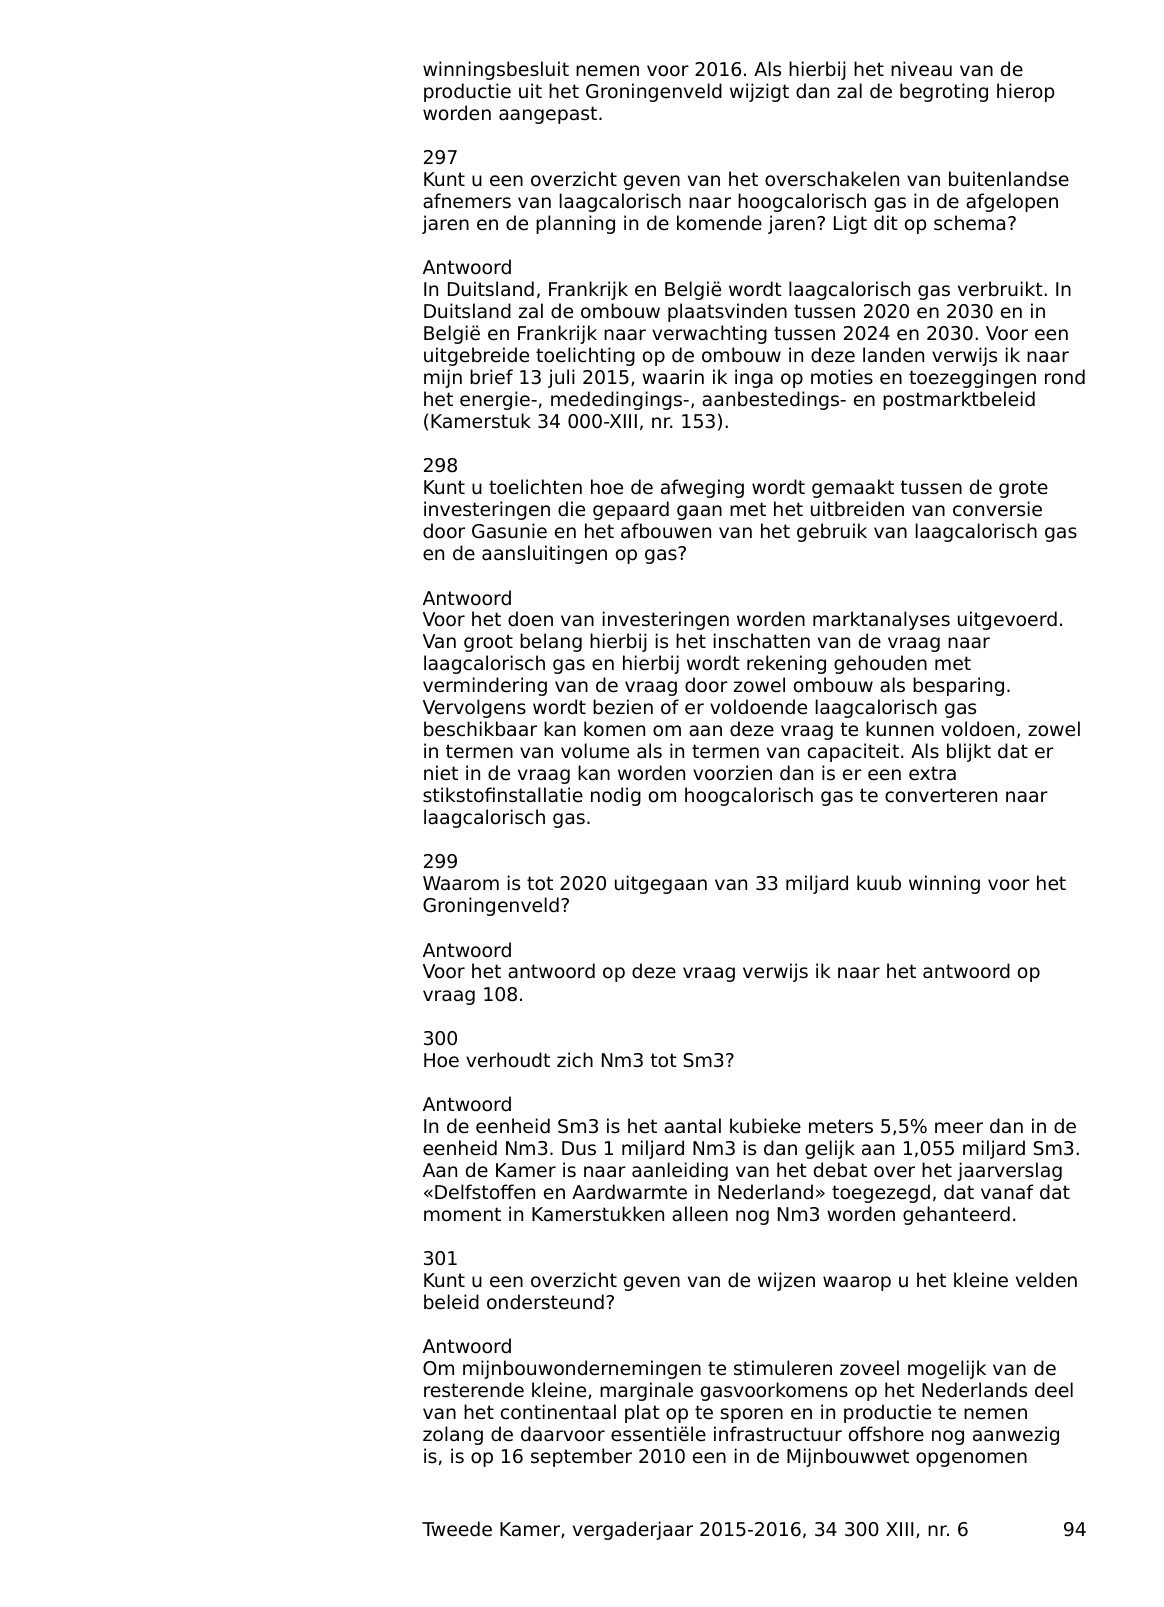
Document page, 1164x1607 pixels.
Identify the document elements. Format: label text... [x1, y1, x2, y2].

text Voor het antwoord op deze vraag verwijs ik naar het antwoord op vraag 108. [422, 961, 1087, 1005]
text Kunt u toelichten hoe de afweging wordt gemaakt tussen de grote investeringen die gepaard gaan met het uitbreiden van conversie door Gasunie en het afbouwen van het gebruik van laagcalorisch gas en de aansluitingen op gas? [422, 477, 1087, 565]
text 298 [422, 455, 1087, 477]
text Hoe verhoudt zich Nm3 tot Sm3? [422, 1049, 1087, 1072]
text 300 [422, 1028, 1087, 1049]
text Antwoord [422, 587, 1087, 609]
text Kunt u een overzicht geven van de wijzen waarop u het kleine velden beleid ondersteund? [422, 1270, 1087, 1314]
text Antwoord [422, 1336, 1087, 1358]
text Om mijnbouwondernemingen te stimuleren zoveel mogelijk van de resterende kleine, marginale gasvoorkomens op het Nederlands deel van het continentaal plat op te sporen en in productie te nemen zolang de daarvoor essentiële infrastructuur offshore nog aanwezig is, is op 16 september 2010 een in de Mijnbouwwet opgenomen [422, 1358, 1087, 1468]
text 297 [422, 147, 1087, 169]
text In de eenheid Sm3 is het aantal kubieke meters 5,5% meer dan in de eenheid Nm3. Dus 1 miljard Nm3 is dan gelijk aan 1,055 miljard Sm3. Aan de Kamer is naar aanleiding van het debat over het jaarverslag «Delfstoffen en Aardwarmte in Nederland» toegezegd, dat vanaf dat moment in Kamerstukken alleen nog Nm3 worden gehanteerd. [422, 1116, 1087, 1226]
text Antwoord [422, 257, 1087, 279]
text Kunt u een overzicht geven van het overschakelen van buitenlandse afnemers van laagcalorisch naar hoogcalorisch gas in de afgelopen jaren en de planning in de komende jaren? Ligt dit op schema? [422, 169, 1087, 235]
text Vervolgens wordt bezien of er voldoende laagcalorisch gas beschikbaar kan komen om aan deze vraag te kunnen voldoen, zowel in termen van volume als in termen van capaciteit. Als blijkt dat er niet in de vraag kan worden voorzien dan is er een extra stikstofinstallatie nodig om hoogcalorisch gas te converteren naar laagcalorisch gas. [422, 697, 1087, 829]
text In Duitsland, Frankrijk en België wordt laagcalorisch gas verbruikt. In Duitsland zal de ombouw plaatsvinden tussen 2020 en 2030 en in België en Frankrijk naar verwachting tussen 2024 en 2030. Voor een uitgebreide toelichting op de ombouw in deze landen verwijs ik naar mijn brief 13 juli 2015, waarin ik inga op moties en toezeggingen rond het energie-, mededingings-, aanbestedings- en postmarktbeleid (Kamerstuk 34 000-XIII, nr. 153). [422, 279, 1087, 433]
text Antwoord [422, 1094, 1087, 1116]
text 301 [422, 1248, 1087, 1270]
text 299 [422, 851, 1087, 873]
text Waarom is tot 2020 uitgegaan van 33 miljard kuub winning voor het Groningenveld? [422, 873, 1087, 917]
text Voor het doen van investeringen worden marktanalyses uitgevoerd. Van groot belang hierbij is het inschatten van de vraag naar laagcalorisch gas en hierbij wordt rekening gehouden met vermindering van de vraag door zowel ombouw als besparing. [422, 609, 1087, 697]
text Antwoord [422, 939, 1087, 961]
text winningsbesluit nemen voor 2016. Als hierbij het niveau van de productie uit het Groningenveld wijzigt dan zal de begroting hierop worden aangepast. [422, 59, 1087, 125]
